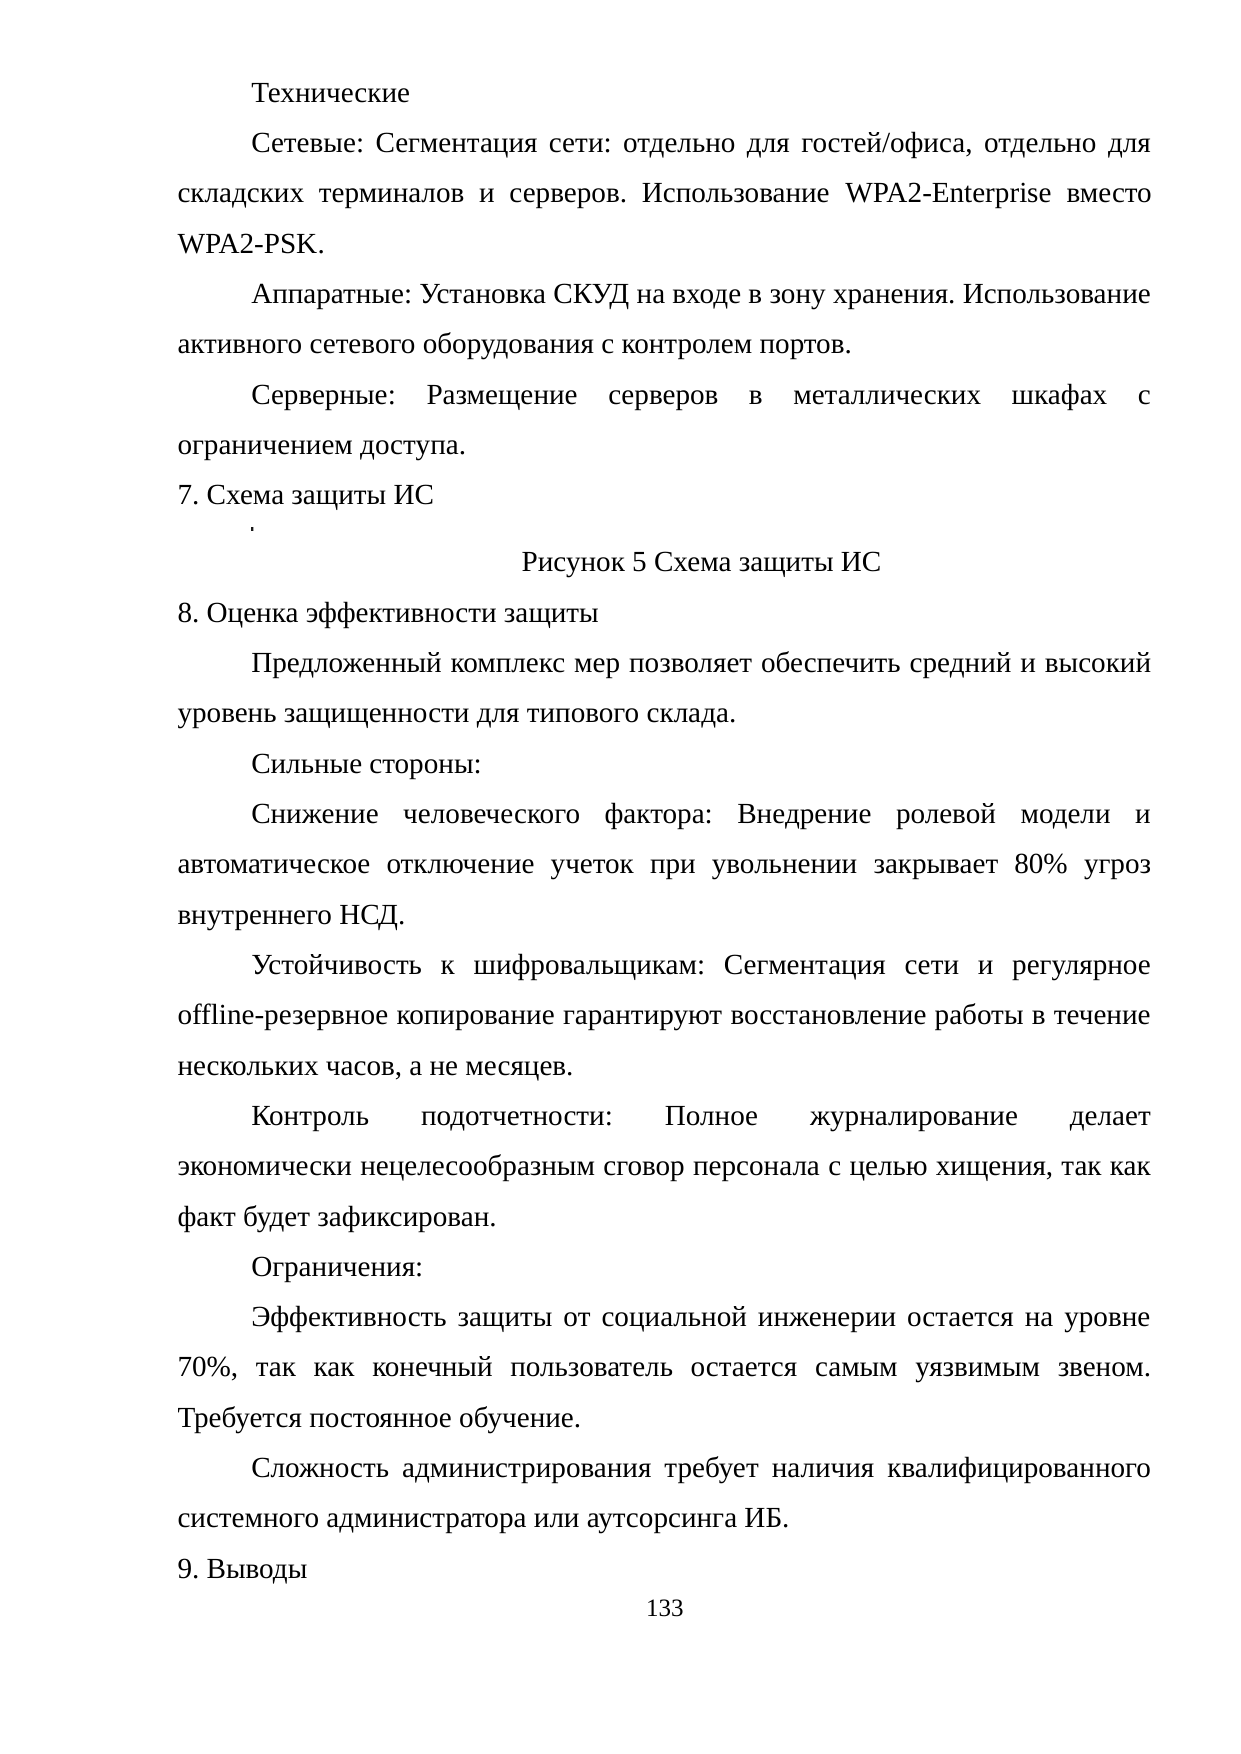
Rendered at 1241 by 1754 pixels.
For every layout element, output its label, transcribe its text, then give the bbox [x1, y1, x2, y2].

text Рисунок 5 Схема защиты ИС [177, 544, 1152, 578]
text Технические [177, 75, 1152, 108]
text Контроль подотчетности: Полное журналирование делает экономически нецелесообразным сговор персонала с целью хищения, так как факт будет зафиксирован. [177, 1098, 1152, 1232]
text Сложность администрирования требует наличия квалифицированного системного администратора или аутсорсинга ИБ. [177, 1450, 1152, 1534]
text Ограничения: [177, 1249, 1152, 1282]
text 7. Схема защиты ИС [177, 477, 1152, 511]
text Снижение человеческого фактора: Внедрение ролевой модели и автоматическое отключение учеток при увольнении закрывает 80% угроз внутреннего НСД. [177, 796, 1152, 930]
text Устойчивость к шифровальщикам: Сегментация сети и регулярное offline-резервное копирование гарантируют восстановление работы в течение нескольких часов, а не месяцев. [177, 947, 1152, 1081]
text Сильные стороны: [177, 746, 1152, 779]
text 8. Оценка эффективности защиты [177, 595, 1152, 628]
text Предложенный комплекс мер позволяет обеспечить средний и высокий уровень защищенности для типового склада. [177, 645, 1152, 729]
text 9. Выводы [177, 1551, 1152, 1584]
text Аппаратные: Установка СКУД на входе в зону хранения. Использование активного сетевого оборудования с контролем портов. [177, 276, 1152, 360]
text Эффективность защиты от социальной инженерии остается на уровне 70%, так как конечный пользователь остается самым уязвимым звеном. Требуется постоянное обучение. [177, 1299, 1152, 1433]
text Серверные: Размещение серверов в металлических шкафах с ограничением доступа. [177, 377, 1152, 461]
text Сетевые: Сегментация сети: отдельно для гостей/офиса, отдельно для складских терминалов и серверов. Использование WPA2-Enterprise вместо WPA2-PSK. [177, 125, 1152, 259]
